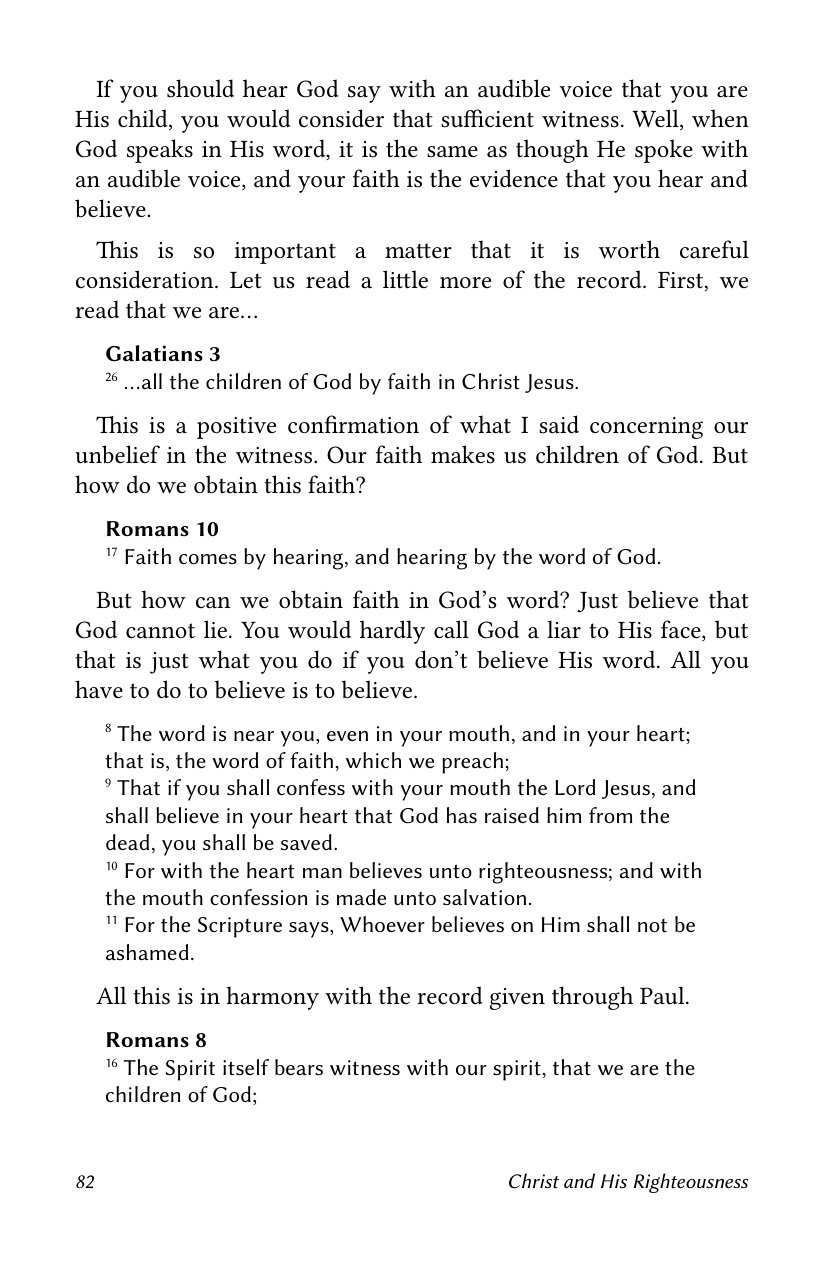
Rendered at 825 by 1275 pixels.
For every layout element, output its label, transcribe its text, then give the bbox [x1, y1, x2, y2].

text 16 The Spirit itself bears witness with our spirit, that we are the children of God; [105, 1054, 720, 1108]
text 11 For the Scripture says, Whoever believes on Him shall not be ashamed. [105, 912, 720, 966]
text Galatians 3 [105, 341, 750, 367]
text This is so important a matter that it is worth careful consideration. Let us read a little more of the record. First, we read that we are... [75, 237, 750, 325]
text Romans 8 [105, 1027, 750, 1053]
text 8 The word is near you, even in your mouth, and in your heart; that is, the word of faith, which we preach; [105, 721, 720, 774]
text 9 That if you shall confess with your mouth the Lord Jesus, and shall believe in your heart that God has raised him from the dead, you shall be saved. [105, 775, 720, 856]
text This is a positive confirmation of what I said concerning our unbelief in the witness. Our faith makes us children of God. But how do we obtain this faith? [75, 411, 750, 499]
text 26 ...all the children of God by faith in Christ Jesus. [105, 369, 720, 395]
text 10 For with the heart man believes unto righteousness; and with the mouth confession is made unto salvation. [105, 857, 720, 911]
text All this is in harmony with the record given through Paul. [75, 982, 750, 1011]
text If you should hear God say with an audible voice that you are His child, you would consider that sufficient witness. Well, when God speaks in His word, it is the same as though He spoke with an audible voice, and your faith is the evidence that you hear and believe. [75, 75, 750, 223]
text 17 Faith comes by hearing, and hearing by the word of God. [105, 543, 720, 570]
text Romans 10 [105, 516, 750, 542]
text But how can we obtain faith in God’s word? Just believe that God cannot lie. You would hardly call God a liar to His face, but that is just what you do if you don’t believe His word. All you have to do to believe is to believe. [75, 586, 750, 704]
